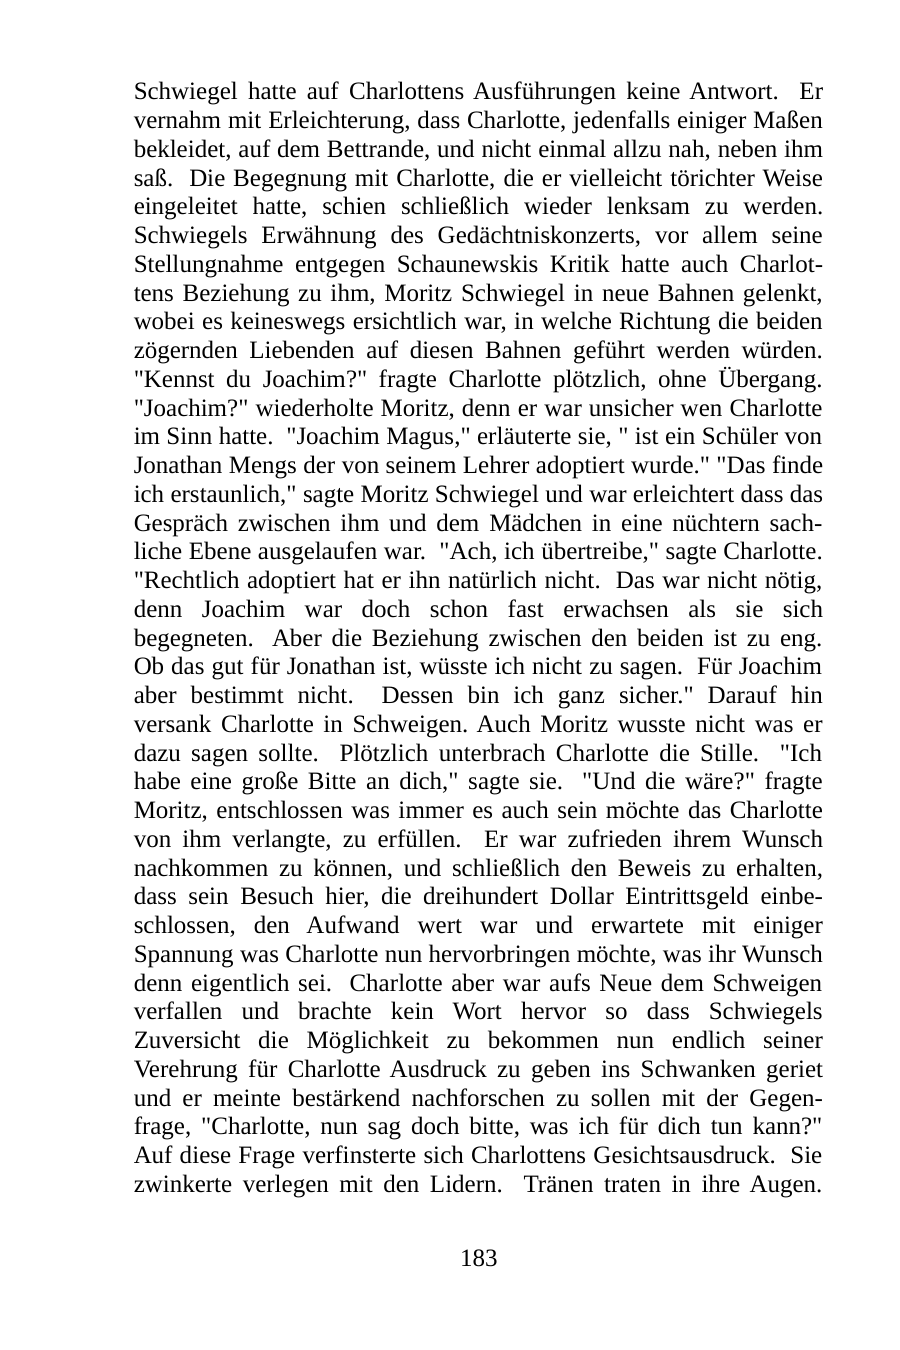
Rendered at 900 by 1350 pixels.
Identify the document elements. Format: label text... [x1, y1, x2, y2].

text Schwiegel hatte auf Charlottens Ausführungen keine Antwort. Er vernahm mit Erleichterung, dass Charlotte, jedenfalls einiger Maßen bekleidet, auf dem Bettrande, und nicht einmal allzu nah, neben ihm saß. Die Begegnung mit Charlotte, die er vielleicht törichter Weise eingeleitet hatte, schien schließlich wieder lenksam zu werden. Schwiegels Erwähnung des Gedächtniskonzerts, vor allem seine Stellungnahme entgegen Schaunewskis Kritik hatte auch Charlot-tens Beziehung zu ihm, Moritz Schwiegel in neue Bahnen gelenkt, wobei es keineswegs ersichtlich war, in welche Richtung die beiden zögernden Liebenden auf diesen Bahnen geführt werden würden. "Kennst du Joachim?" fragte Charlotte plötzlich, ohne Übergang. "Joachim?" wiederholte Moritz, denn er war unsicher wen Charlotte im Sinn hatte. "Joachim Magus," erläuterte sie, " ist ein Schüler von Jonathan Mengs der von seinem Lehrer adoptiert wurde." "Das finde ich erstaunlich," sagte Moritz Schwiegel und war erleichtert dass das Gespräch zwischen ihm und dem Mädchen in eine nüchtern sach-liche Ebene ausgelaufen war. "Ach, ich übertreibe," sagte Charlotte. "Rechtlich adoptiert hat er ihn natürlich nicht. Das war nicht nötig, denn Joachim war doch schon fast erwachsen als sie sich begegneten. Aber die Beziehung zwischen den beiden ist zu eng. Ob das gut für Jonathan ist, wüsste ich nicht zu sagen. Für Joachim aber bestimmt nicht. Dessen bin ich ganz sicher." Darauf hin versank Charlotte in Schweigen. Auch Moritz wusste nicht was er dazu sagen sollte. Plötzlich unterbrach Charlotte die Stille. "Ich habe eine große Bitte an dich," sagte sie. "Und die wäre?" fragte Moritz, entschlossen was immer es auch sein möchte das Charlotte von ihm verlangte, zu erfüllen. Er war zufrieden ihrem Wunsch nachkommen zu können, und schließlich den Beweis zu erhalten, dass sein Besuch hier, die dreihundert Dollar Eintrittsgeld einbe-schlossen, den Aufwand wert war und erwartete mit einiger Spannung was Charlotte nun hervorbringen möchte, was ihr Wunsch denn eigentlich sei. Charlotte aber war aufs Neue dem Schweigen verfallen und brachte kein Wort hervor so dass Schwiegels Zuversicht die Möglichkeit zu bekommen nun endlich seiner Verehrung für Charlotte Ausdruck zu geben ins Schwanken geriet und er meinte bestärkend nachforschen zu sollen mit der Gegen-frage, "Charlotte, nun sag doch bitte, was ich für dich tun kann?" Auf diese Frage verfinsterte sich Charlottens Gesichtsausdruck. Sie zwinkerte verlegen mit den Lidern. Tränen traten in ihre Augen. [133, 76, 823, 1198]
